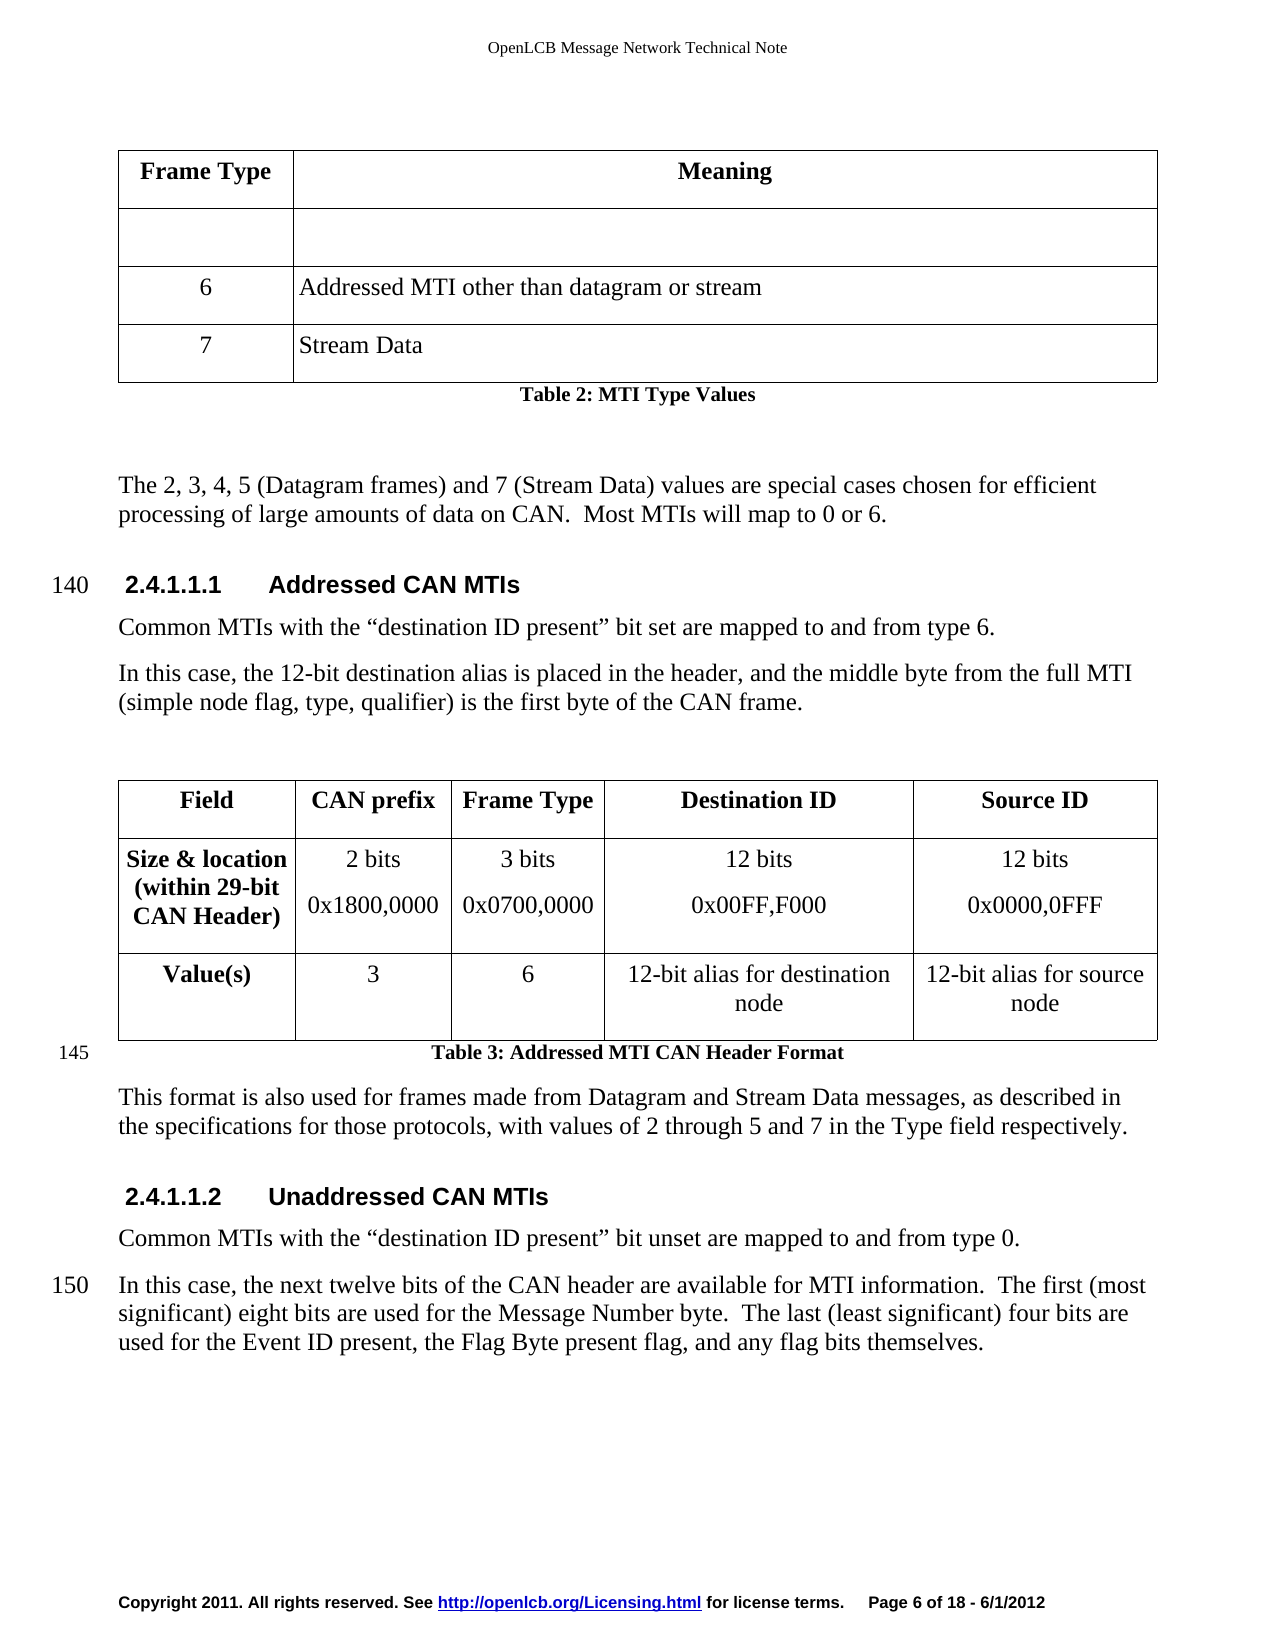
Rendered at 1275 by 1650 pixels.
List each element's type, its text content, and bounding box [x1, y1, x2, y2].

table_cell 2 bits 0x1800,0000 [296, 839, 451, 953]
table_cell 3 [296, 954, 451, 1040]
subtitle Addressed CAN MTIs [118, 571, 1157, 599]
table_cell 6 [452, 954, 604, 1040]
text Table 2: MTI Type Values [118, 383, 1157, 406]
table_cell [294, 209, 1157, 266]
table_header Destination ID [605, 781, 913, 838]
text Table 3: Addressed MTI CAN Header Format [118, 1041, 1157, 1064]
table_cell 3 bits 0x0700,0000 [452, 839, 604, 953]
text Common MTIs with the “destination ID present” bit set are mapped to and from type 6. [118, 612, 1157, 640]
text Common MTIs with the “destination ID present” bit unset are mapped to and from type 0. [118, 1223, 1157, 1252]
table_cell Addressed MTI other than datagram or stream [294, 267, 1157, 324]
table_cell 12-bit alias for destination node [605, 954, 913, 1040]
table_header Frame Type [452, 781, 604, 838]
table_cell 12 bits 0x0000,0FFF [914, 839, 1157, 953]
table_header Source ID [914, 781, 1157, 838]
table_header Field [119, 781, 295, 838]
text The 2, 3, 4, 5 (Datagram frames) and 7 (Stream Data) values are special cases chosen for efficient processing of large amounts of data on CAN. Most MTIs will map to 0 or 6. [118, 470, 1157, 528]
text In this case, the next twelve bits of the CAN header are available for MTI information. The first (most significant) eight bits are used for the Message Number byte. The last (least significant) four bits are used for the Event ID present, the Flag Byte present flag, and any flag bits themselves. [118, 1270, 1157, 1356]
table_cell 12 bits 0x00FF,F000 [605, 839, 913, 953]
table_cell Value(s) [119, 954, 295, 1040]
table_cell 7 [119, 325, 293, 382]
table_header Meaning [294, 151, 1157, 208]
table_cell 6 [119, 267, 293, 324]
subtitle Unaddressed CAN MTIs [118, 1182, 1157, 1211]
text This format is also used for frames made from Datagram and Stream Data messages, as described in the specifications for those protocols, with values of 2 through 5 and 7 in the Type field respectively. [118, 1082, 1157, 1139]
table_header CAN prefix [296, 781, 451, 838]
table_cell [119, 209, 293, 266]
table_cell Stream Data [294, 325, 1157, 382]
table_cell Size & location (within 29-bit CAN Header) [119, 839, 295, 953]
table_header Frame Type [119, 151, 293, 208]
table_cell 12-bit alias for source node [914, 954, 1157, 1040]
text In this case, the 12-bit destination alias is placed in the header, and the middle byte from the full MTI (simple node flag, type, qualifier) is the first byte of the CAN frame. [118, 658, 1157, 716]
